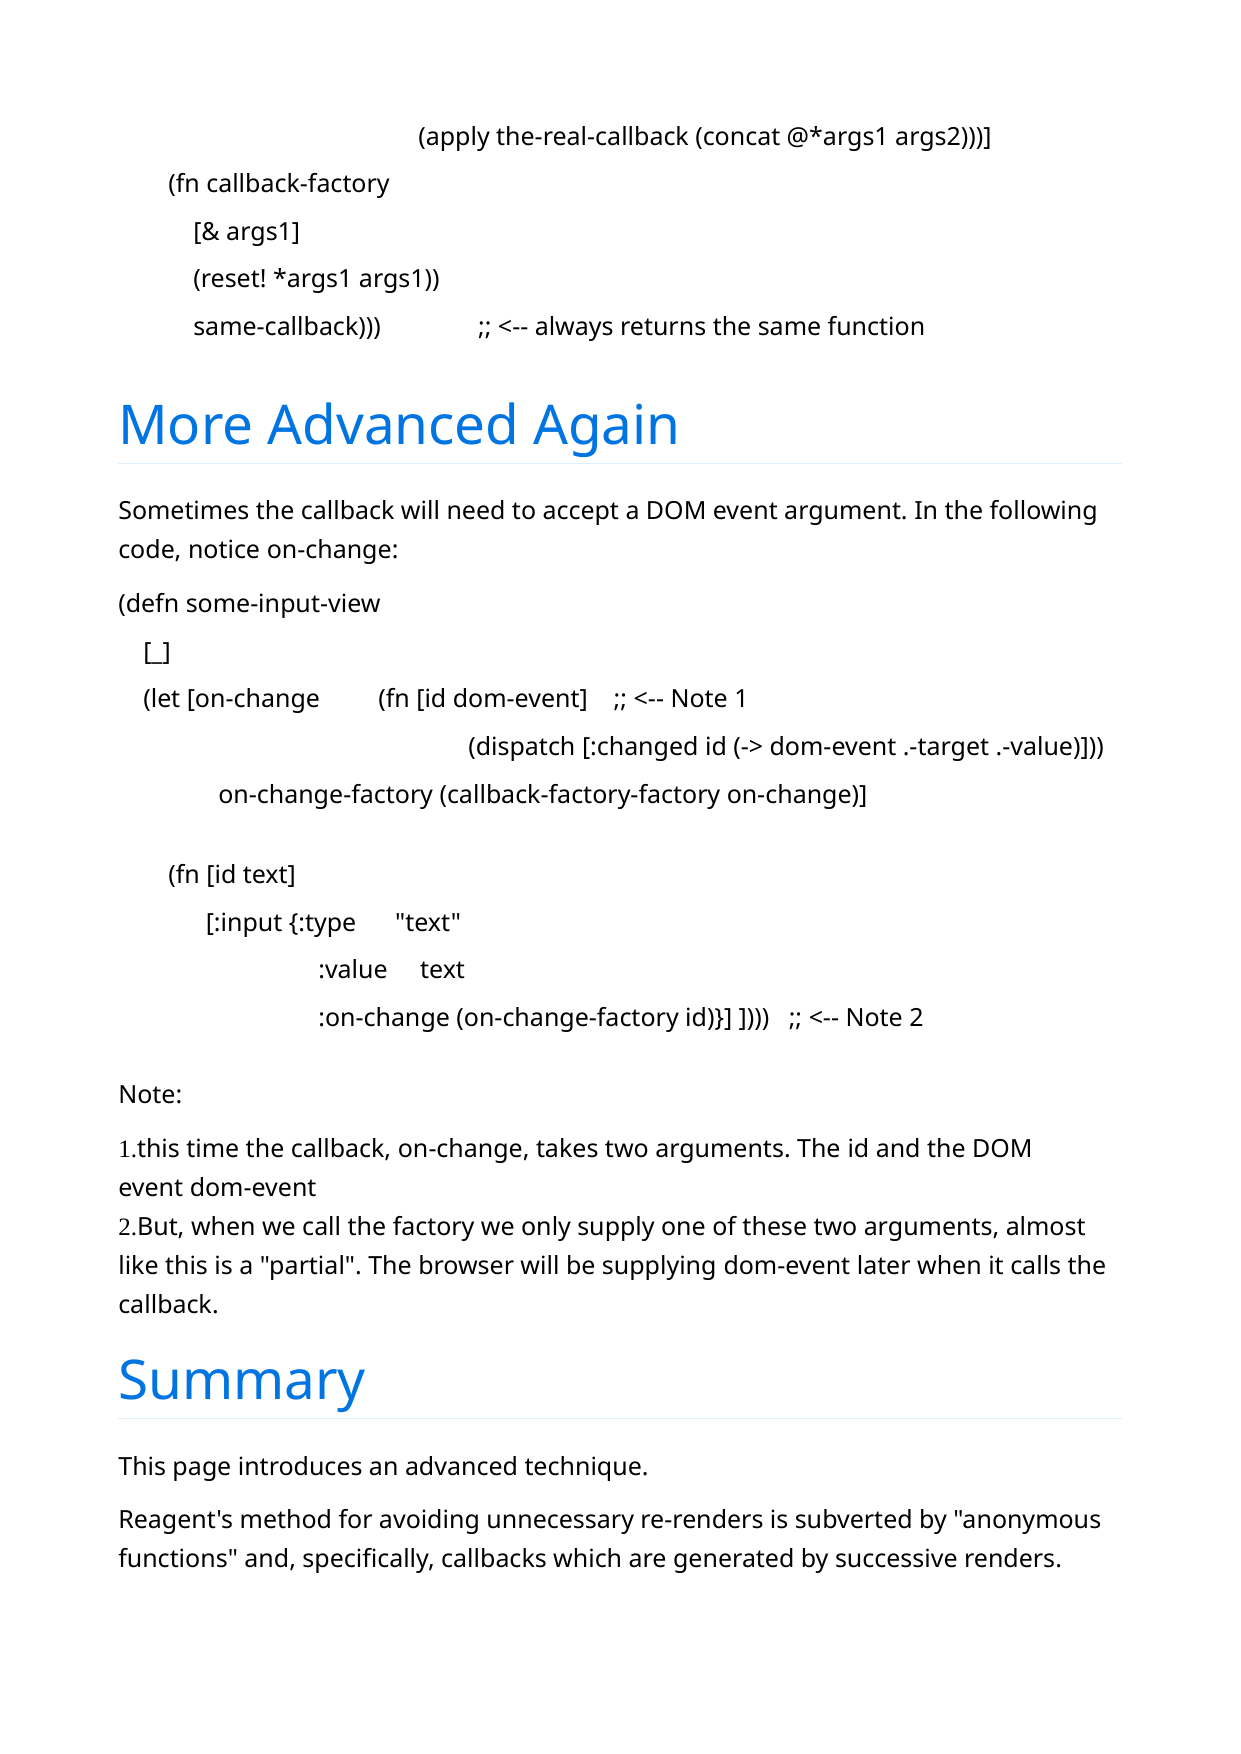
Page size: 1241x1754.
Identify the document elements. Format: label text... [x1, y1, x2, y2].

text (apply the-real-callback (concat @*args1 args2)))] [118, 118, 1122, 152]
subtitle Summary [118, 1341, 1122, 1418]
text :on-change (on-change-factory id)}] ]))) ;; <-- Note 2 [118, 1000, 1122, 1034]
text (fn callback-factory [118, 166, 1122, 200]
text (dispatch [:changed id (-> dom-event .-target .-value)])) [118, 729, 1122, 763]
text (fn [id text] [118, 857, 1122, 891]
text (let [on-change (fn [id dom-event] ;; <-- Note 1 [118, 681, 1122, 715]
text same-callback))) ;; <-- always returns the same function [118, 308, 1122, 343]
text Reagent's method for avoiding unnecessary re-renders is subverted by "anonymous functions" and, specifically, callbacks which are generated by successive renders. [118, 1502, 1122, 1575]
text [& args1] [118, 213, 1122, 247]
text (reset! *args1 args1)) [118, 261, 1122, 295]
list this time the callback, on-change, takes two arguments. The id and the DOM event dom-event [118, 1131, 1122, 1204]
subtitle More Advanced Again [118, 386, 1122, 463]
text (defn some-input-view [118, 586, 1122, 620]
text Sometimes the callback will need to accept a DOM event argument. In the following code, notice on-change: [118, 493, 1122, 566]
list But, when we call the factory we only supply one of these two arguments, almost like this is a "partial". The browser will be supplying dom-event later when it calls the callback. [118, 1209, 1122, 1321]
text [_] [118, 633, 1122, 667]
text This page introduces an advanced technique. [118, 1448, 1122, 1482]
text Note: [118, 1077, 1122, 1111]
text on-change-factory (callback-factory-factory on-change)] [118, 776, 1122, 810]
text [:input {:type "text" [118, 904, 1122, 938]
text :value text [118, 952, 1122, 986]
